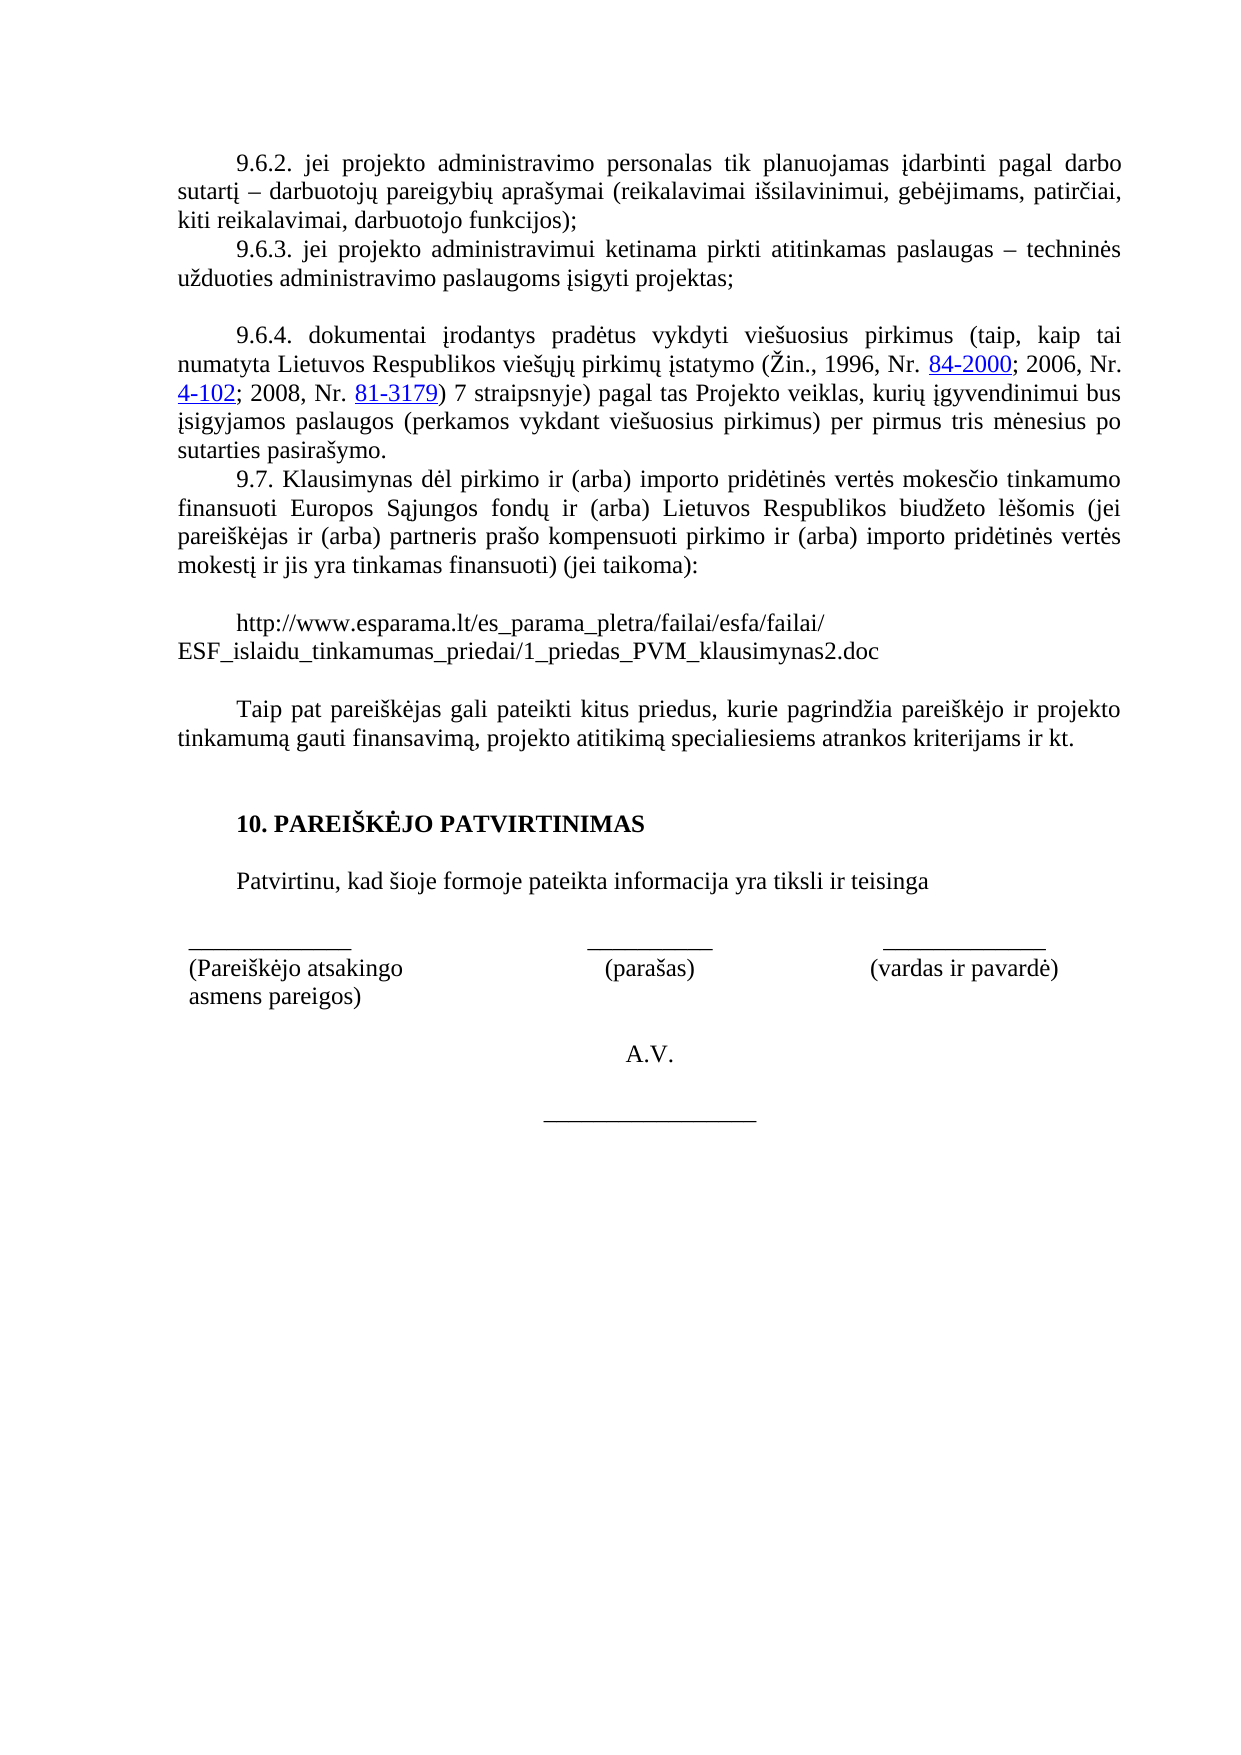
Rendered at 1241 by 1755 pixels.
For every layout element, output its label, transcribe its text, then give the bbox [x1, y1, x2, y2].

table_header _____________ (Pareiškėjo atsakingo asmens pareigos) [177, 924, 493, 1010]
text A.V. [177, 1039, 1122, 1068]
table_header __________ (parašas) [493, 924, 806, 1010]
text 9.6.4. dokumentai įrodantys pradėtus vykdyti viešuosius pirkimus (taip, kaip tai numatyta Lietuvos Respublikos viešųjų pirkimų įstatymo (Žin., 1996, Nr. 84-2000; 2006, Nr. 4-102; 2008, Nr. 81-3179) 7 straipsnyje) pagal tas Projekto veiklas, kurių įgyvendinimui bus įsigyjamos paslaugos (perkamos vykdant viešuosius pirkimus) per pirmus tris mėnesius po sutarties pasirašymo. [177, 320, 1122, 464]
table_header _____________ (vardas ir pavardė) [806, 924, 1122, 1010]
text _________________ [177, 1096, 1122, 1125]
text 9.7. Klausimynas dėl pirkimo ir (arba) importo pridėtinės vertės mokesčio tinkamumo finansuoti Europos Sąjungos fondų ir (arba) Lietuvos Respublikos biudžeto lėšomis (jei pareiškėjas ir (arba) partneris prašo kompensuoti pirkimo ir (arba) importo pridėtinės vertės mokestį ir jis yra tinkamas finansuoti) (jei taikoma): [177, 464, 1122, 579]
text Taip pat pareiškėjas gali pateikti kitus priedus, kurie pagrindžia pareiškėjo ir projekto tinkamumą gauti finansavimą, projekto atitikimą specialiesiems atrankos kriterijams ir kt. [177, 694, 1122, 751]
text 10. PAREIŠKĖJO PATVIRTINIMAS [177, 809, 1122, 838]
text http://www.esparama.lt/es_parama_pletra/failai/esfa/failai/ESF_islaidu_tinkamumas_priedai/1_priedas_PVM_klausimynas2.doc [177, 608, 1122, 665]
text Patvirtinu, kad šioje formoje pateikta informacija yra tiksli ir teisinga [177, 866, 1122, 895]
text 9.6.3. jei projekto administravimui ketinama pirkti atitinkamas paslaugas – techninės užduoties administravimo paslaugoms įsigyti projektas; [177, 234, 1122, 291]
text 9.6.2. jei projekto administravimo personalas tik planuojamas įdarbinti pagal darbo sutartį – darbuotojų pareigybių aprašymai (reikalavimai išsilavinimui, gebėjimams, patirčiai, kiti reikalavimai, darbuotojo funkcijos); [177, 148, 1122, 234]
